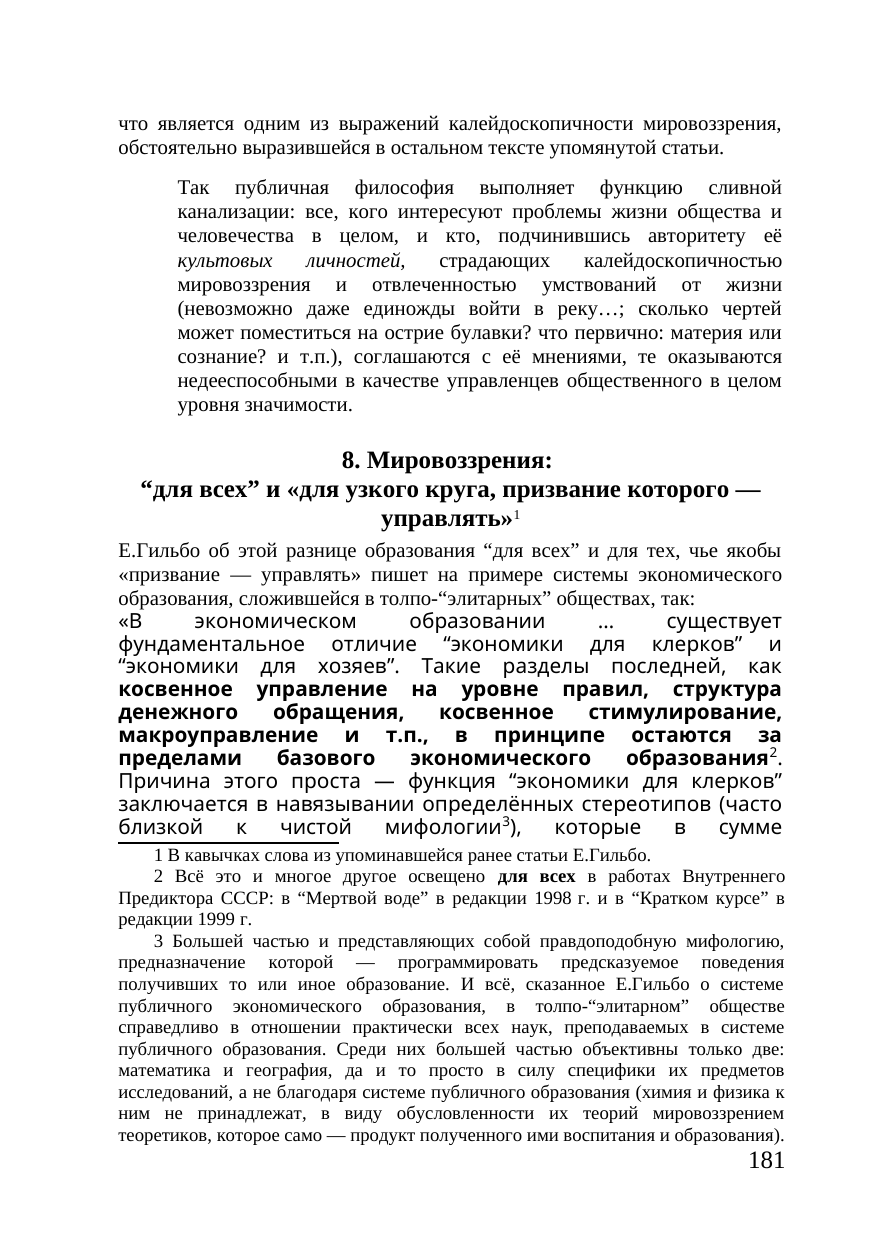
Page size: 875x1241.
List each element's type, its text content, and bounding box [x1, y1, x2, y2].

text Так публичная философия выполняет функцию сливной канализации: все, кого интересуют проблемы жизни общества и человечества в целом, и кто, подчинившись авторитету её культовых личностей, страдающих калейдоскопичностью мировоззрения и отвлеченностью умствований от жизни (невозможно даже единожды войти в реку…; сколько чертей может поместиться на острие булавки? что первично: материя или сознание? и т.п.), соглашаются с её мнениями, те оказываются недееспособными в качестве управленцев общественного в целом уровня значимости. [177, 175, 783, 416]
text Е.Гильбо об этой разнице образования “для всех” и для тех, чье якобы «призвание — управлять» пишет на примере системы экономического образования, сложившейся в толпо-“элитарных” обществах, так: [118, 538, 783, 610]
text Большей частью и представляющих собой правдоподобную мифологию, предназначение которой — программировать предсказуемое поведения получивших то или иное образование. И всё, сказанное Е.Гильбо о системе публичного экономического образования, в толпо-“элитарном” обществе справедливо в отношении практически всех наук, преподаваемых в системе публичного образования. Среди них большей частью объективны только две: математика и география, да и то просто в силу специфики их предметов исследований, а не благодаря системе публичного образования (химия и физика к ним не принадлежат, в виду обусловленности их теорий мировоззрением теоретиков, которое само — продукт полученного ими воспитания и образования). [118, 930, 786, 1145]
text В кавычках слова из упоминавшейся ранее статьи Е.Гильбо. [118, 843, 786, 865]
text Всё это и многое другое освещено для всех в работах Внутреннего Предиктора СССР: в “Мертвой воде” в редакции 1998 г. и в “Кратком курсе” в редакции 1999 г. [118, 865, 786, 930]
subtitle 8. Мировоззрения: “для всех” и «для узкого круга, призвание которого — управлять» [118, 445, 783, 531]
text «В экономическом образовании … существует фундаментальное отличие “экономики для клерков” и “экономики для хозяев”. Такие разделы последней, как косвенное управление на уровне правил, структура денежного обращения, косвенное стимулирование, макроуправление и т.п., в принципе остаются за пределами базового экономического образования. Причина этого проста — функция “экономики для клерков” заключается в навязывании определённых стереотипов (часто близкой к чистой мифологии), которые в сумме [118, 610, 783, 839]
text что является одним из выражений калейдоскопичности мировоззрения, обстоятельно выразившейся в остальном тексте упомянутой статьи. [118, 111, 783, 159]
